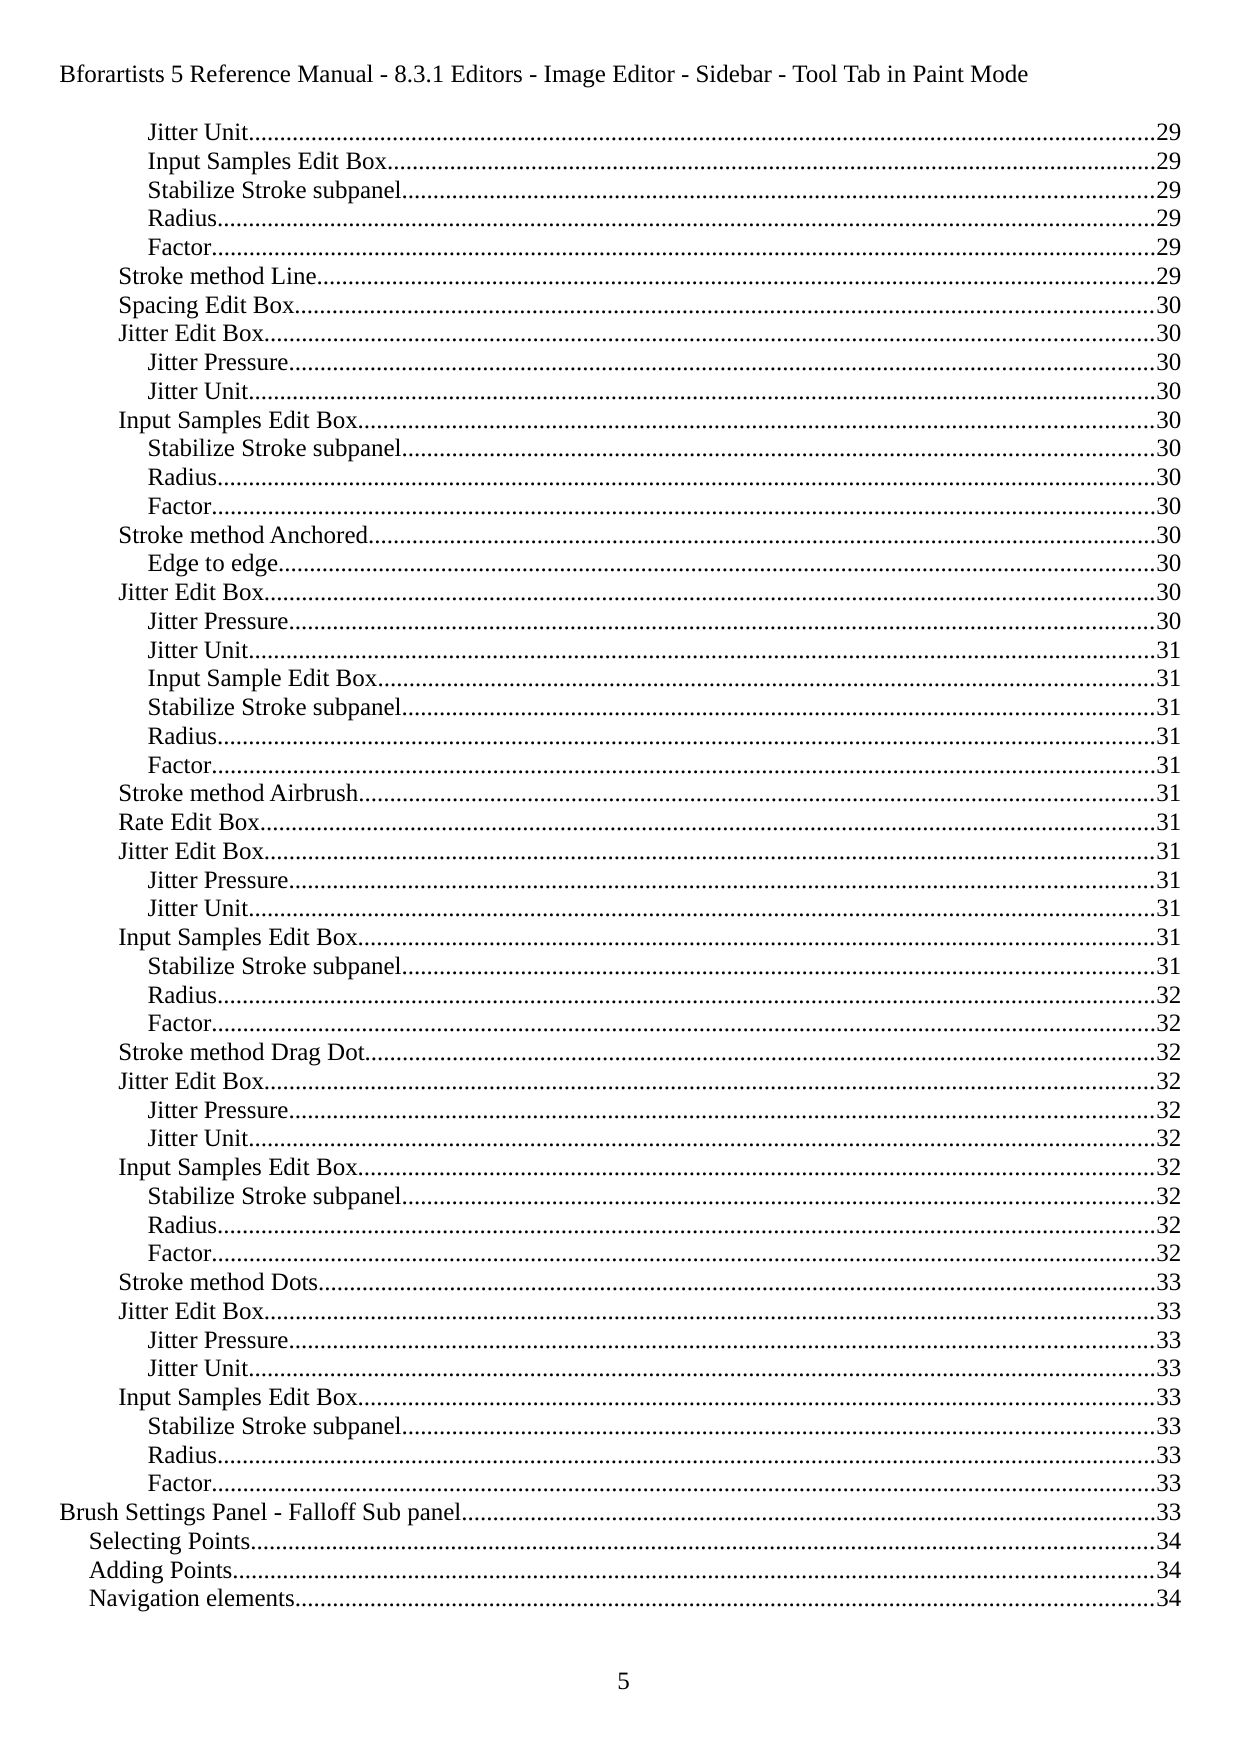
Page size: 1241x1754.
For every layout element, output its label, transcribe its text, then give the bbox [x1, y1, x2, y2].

text Brush Settings Panel - Falloff Sub panel 33 [59, 1497, 1181, 1526]
text Stroke method Dots 33 [118, 1267, 1181, 1296]
text Stabilize Stroke subpanel 31 [147, 692, 1181, 721]
text Radius 32 [147, 980, 1181, 1008]
text Spacing Edit Box 30 [118, 290, 1181, 318]
text Radius 31 [147, 721, 1181, 750]
text Edge to edge 30 [147, 548, 1181, 577]
text Jitter Edit Box 31 [118, 836, 1181, 865]
text Jitter Unit 31 [147, 635, 1181, 663]
text Jitter Unit 32 [147, 1123, 1181, 1152]
text Stabilize Stroke subpanel 30 [147, 433, 1181, 462]
text Adding Points 34 [88, 1555, 1181, 1583]
text Jitter Unit 30 [147, 376, 1181, 405]
text Jitter Unit 31 [147, 893, 1181, 922]
text Input Samples Edit Box 32 [118, 1152, 1181, 1181]
text Stabilize Stroke subpanel 32 [147, 1181, 1181, 1210]
text Jitter Pressure 33 [147, 1325, 1181, 1353]
text Input Sample Edit Box 31 [147, 663, 1181, 692]
text Rate Edit Box 31 [118, 807, 1181, 836]
text Stabilize Stroke subpanel 33 [147, 1411, 1181, 1440]
text Stroke method Drag Dot 32 [118, 1037, 1181, 1066]
text Factor 32 [147, 1238, 1181, 1267]
text Radius 33 [147, 1440, 1181, 1468]
text Input Samples Edit Box 31 [118, 922, 1181, 951]
text Jitter Pressure 32 [147, 1095, 1181, 1123]
text Input Samples Edit Box 30 [118, 405, 1181, 433]
text Jitter Pressure 31 [147, 865, 1181, 893]
text Jitter Edit Box 32 [118, 1066, 1181, 1095]
text Factor 29 [147, 232, 1181, 261]
text Stabilize Stroke subpanel 29 [147, 175, 1181, 203]
text Jitter Pressure 30 [147, 606, 1181, 635]
text Selecting Points 34 [88, 1526, 1181, 1555]
text Radius 30 [147, 462, 1181, 491]
text Jitter Unit 29 [147, 117, 1181, 146]
text Stroke method Line 29 [118, 261, 1181, 290]
text Stabilize Stroke subpanel 31 [147, 951, 1181, 980]
text Factor 31 [147, 750, 1181, 778]
text Radius 29 [147, 203, 1181, 232]
text Factor 32 [147, 1008, 1181, 1037]
text Jitter Edit Box 33 [118, 1296, 1181, 1325]
text Stroke method Airbrush 31 [118, 778, 1181, 807]
text Radius 32 [147, 1210, 1181, 1238]
text Jitter Edit Box 30 [118, 577, 1181, 606]
text Jitter Unit 33 [147, 1353, 1181, 1382]
text Input Samples Edit Box 29 [147, 146, 1181, 175]
text Navigation elements 34 [88, 1583, 1181, 1612]
text Factor 30 [147, 491, 1181, 520]
text Factor 33 [147, 1468, 1181, 1497]
text Input Samples Edit Box 33 [118, 1382, 1181, 1411]
text Jitter Pressure 30 [147, 347, 1181, 376]
text Jitter Edit Box 30 [118, 318, 1181, 347]
text Stroke method Anchored 30 [118, 520, 1181, 548]
